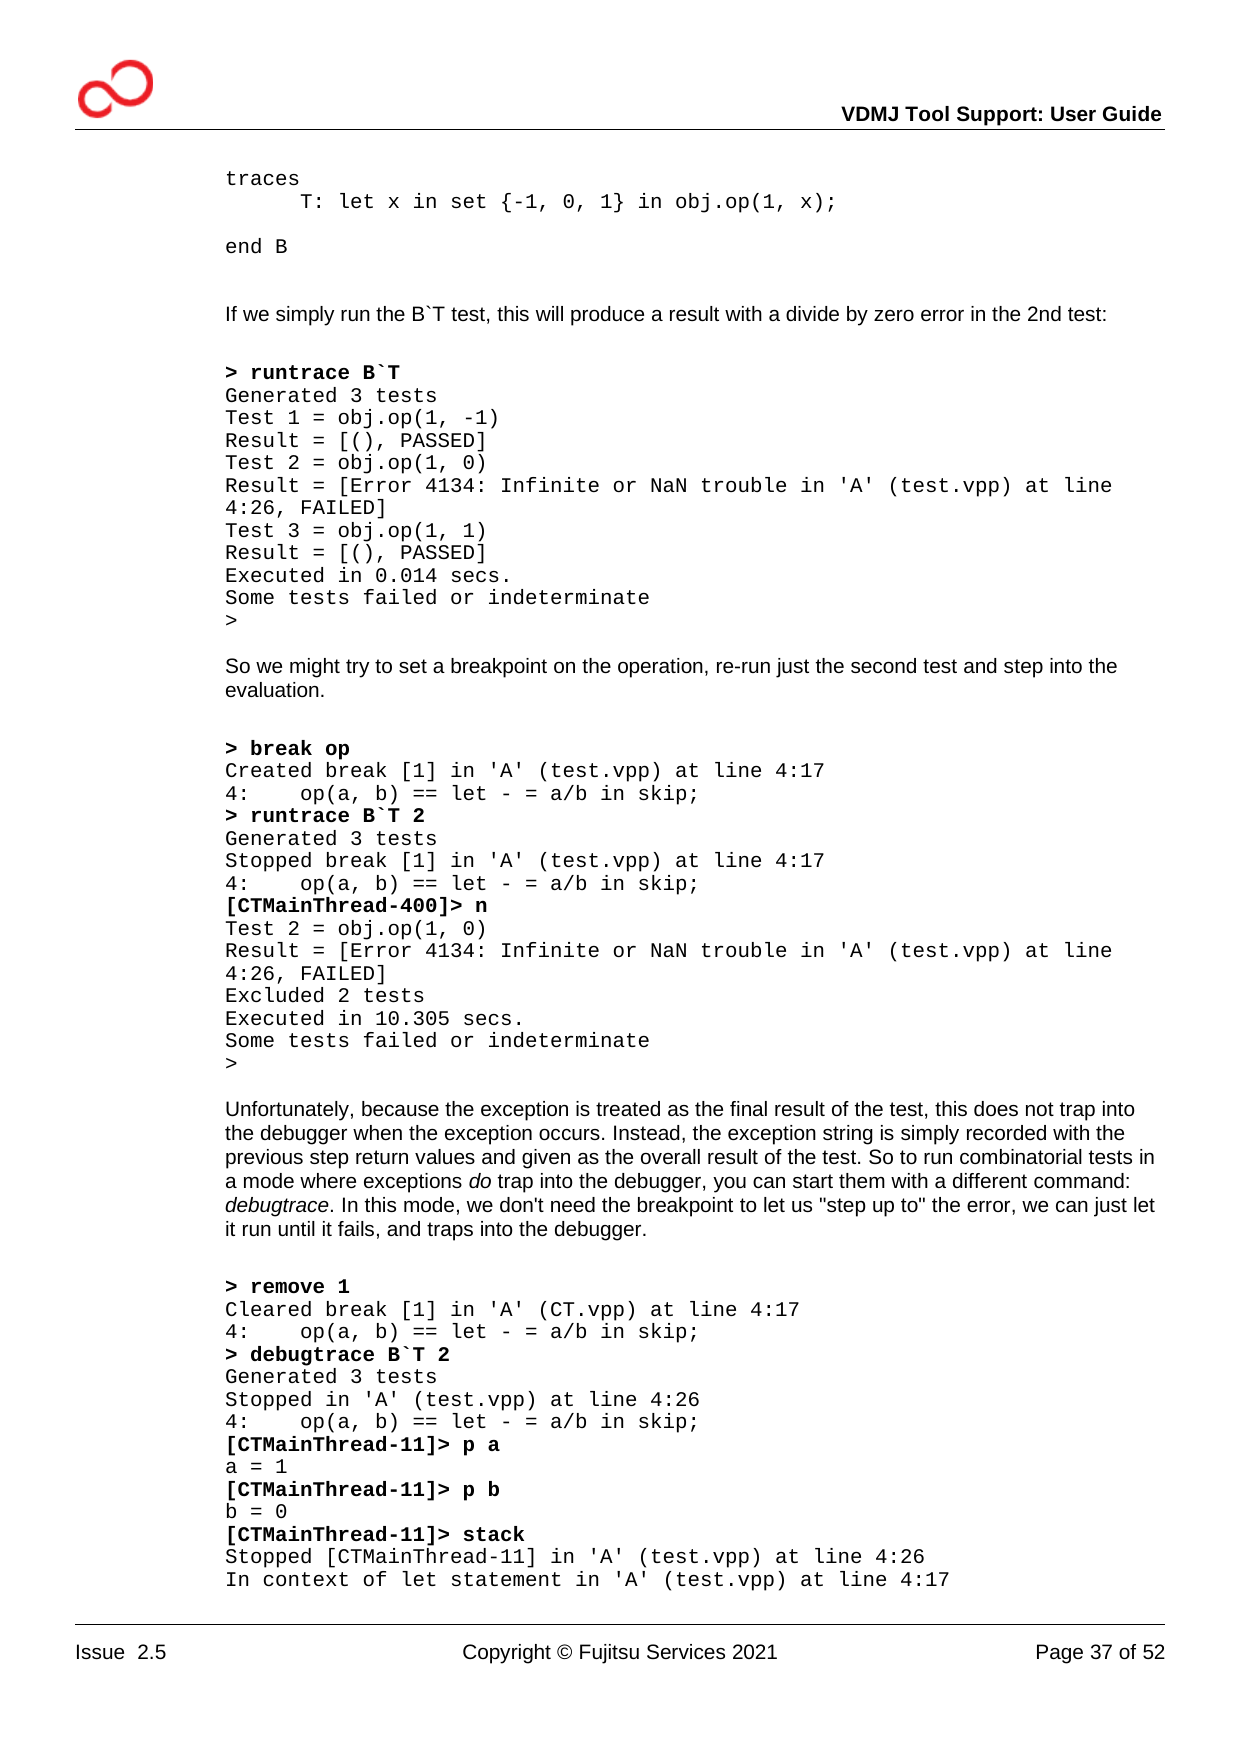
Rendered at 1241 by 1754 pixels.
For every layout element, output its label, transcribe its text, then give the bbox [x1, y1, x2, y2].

text [CTMainThread-400]> n [225, 894, 1165, 917]
text > [225, 609, 1165, 632]
text a = 1 [225, 1456, 1165, 1478]
text Stopped break [1] in 'A' (test.vpp) at line 4:17 [225, 849, 1165, 872]
text > debugtrace B`T 2 [225, 1343, 1165, 1366]
text > runtrace B`T [225, 362, 1165, 384]
text 4: op(a, b) == let - = a/b in skip; [225, 1411, 1165, 1433]
text Some tests failed or indeterminate [225, 1029, 1165, 1052]
text In context of let statement in 'A' (test.vpp) at line 4:17 [225, 1568, 1165, 1591]
text Result = [Error 4134: Infinite or NaN trouble in 'A' (test.vpp) at line 4:26, FAILED] [225, 939, 1165, 984]
picture [78, 52, 153, 128]
text Stopped [CTMainThread-11] in 'A' (test.vpp) at line 4:26 [225, 1546, 1165, 1568]
text Created break [1] in 'A' (test.vpp) at line 4:17 [225, 759, 1165, 782]
text Test 2 = obj.op(1, 0) [225, 452, 1165, 474]
text b = 0 [225, 1501, 1165, 1523]
text Result = [(), PASSED] [225, 542, 1165, 564]
text Cleared break [1] in 'A' (CT.vpp) at line 4:17 [225, 1298, 1165, 1321]
text end B [225, 235, 1165, 258]
text Result = [Error 4134: Infinite or NaN trouble in 'A' (test.vpp) at line 4:26, FAILED] [225, 474, 1165, 519]
text [CTMainThread-11]> p b [225, 1478, 1165, 1501]
text Executed in 10.305 secs. [225, 1007, 1165, 1029]
text If we simply run the B`T test, this will produce a result with a divide by zero error in the 2nd test: [225, 303, 1165, 327]
text Unfortunately, because the exception is treated as the final result of the test, this does not trap into the debugger when the exception occurs. Instead, the exception string is simply recorded with the previous step return values and given as the overall result of the test. So to run combinatorial tests in a mode where exceptions do trap into the debugger, you can start them with a different command: debugtrace. In this mode, we don't need the breakpoint to let us "step up to" the error, we can just let it run until it fails, and traps into the debugger. [225, 1097, 1165, 1241]
text 4: op(a, b) == let - = a/b in skip; [225, 1321, 1165, 1343]
text Test 3 = obj.op(1, 1) [225, 519, 1165, 542]
text > break op [225, 737, 1165, 759]
text > remove 1 [225, 1276, 1165, 1298]
text Generated 3 tests [225, 827, 1165, 849]
text Generated 3 tests [225, 384, 1165, 407]
text Test 2 = obj.op(1, 0) [225, 917, 1165, 939]
text Generated 3 tests [225, 1366, 1165, 1388]
text Some tests failed or indeterminate [225, 587, 1165, 609]
text T: let x in set {-1, 0, 1} in obj.op(1, x); [225, 190, 1165, 213]
text So we might try to set a breakpoint on the operation, re-run just the second test and step into the evaluation. [225, 654, 1165, 702]
text Stopped in 'A' (test.vpp) at line 4:26 [225, 1388, 1165, 1411]
text [CTMainThread-11]> p a [225, 1433, 1165, 1456]
text traces [225, 168, 1165, 190]
text 4: op(a, b) == let - = a/b in skip; [225, 872, 1165, 894]
text Result = [(), PASSED] [225, 429, 1165, 452]
text > [225, 1052, 1165, 1074]
text 4: op(a, b) == let - = a/b in skip; [225, 782, 1165, 804]
text > runtrace B`T 2 [225, 804, 1165, 827]
text Executed in 0.014 secs. [225, 564, 1165, 587]
text Test 1 = obj.op(1, -1) [225, 407, 1165, 429]
text Excluded 2 tests [225, 984, 1165, 1007]
text [CTMainThread-11]> stack [225, 1523, 1165, 1546]
